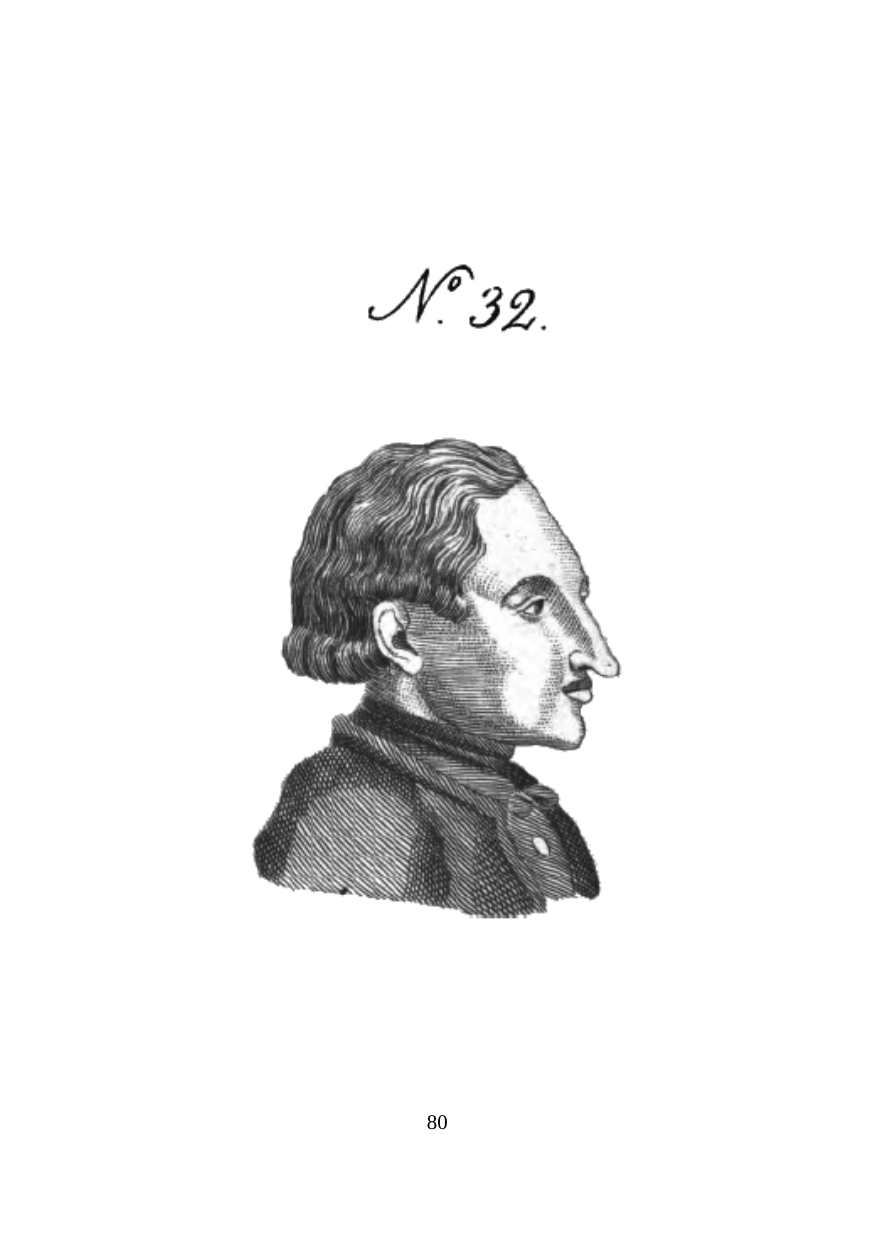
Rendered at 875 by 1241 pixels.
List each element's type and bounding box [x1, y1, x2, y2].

picture [229, 255, 645, 932]
